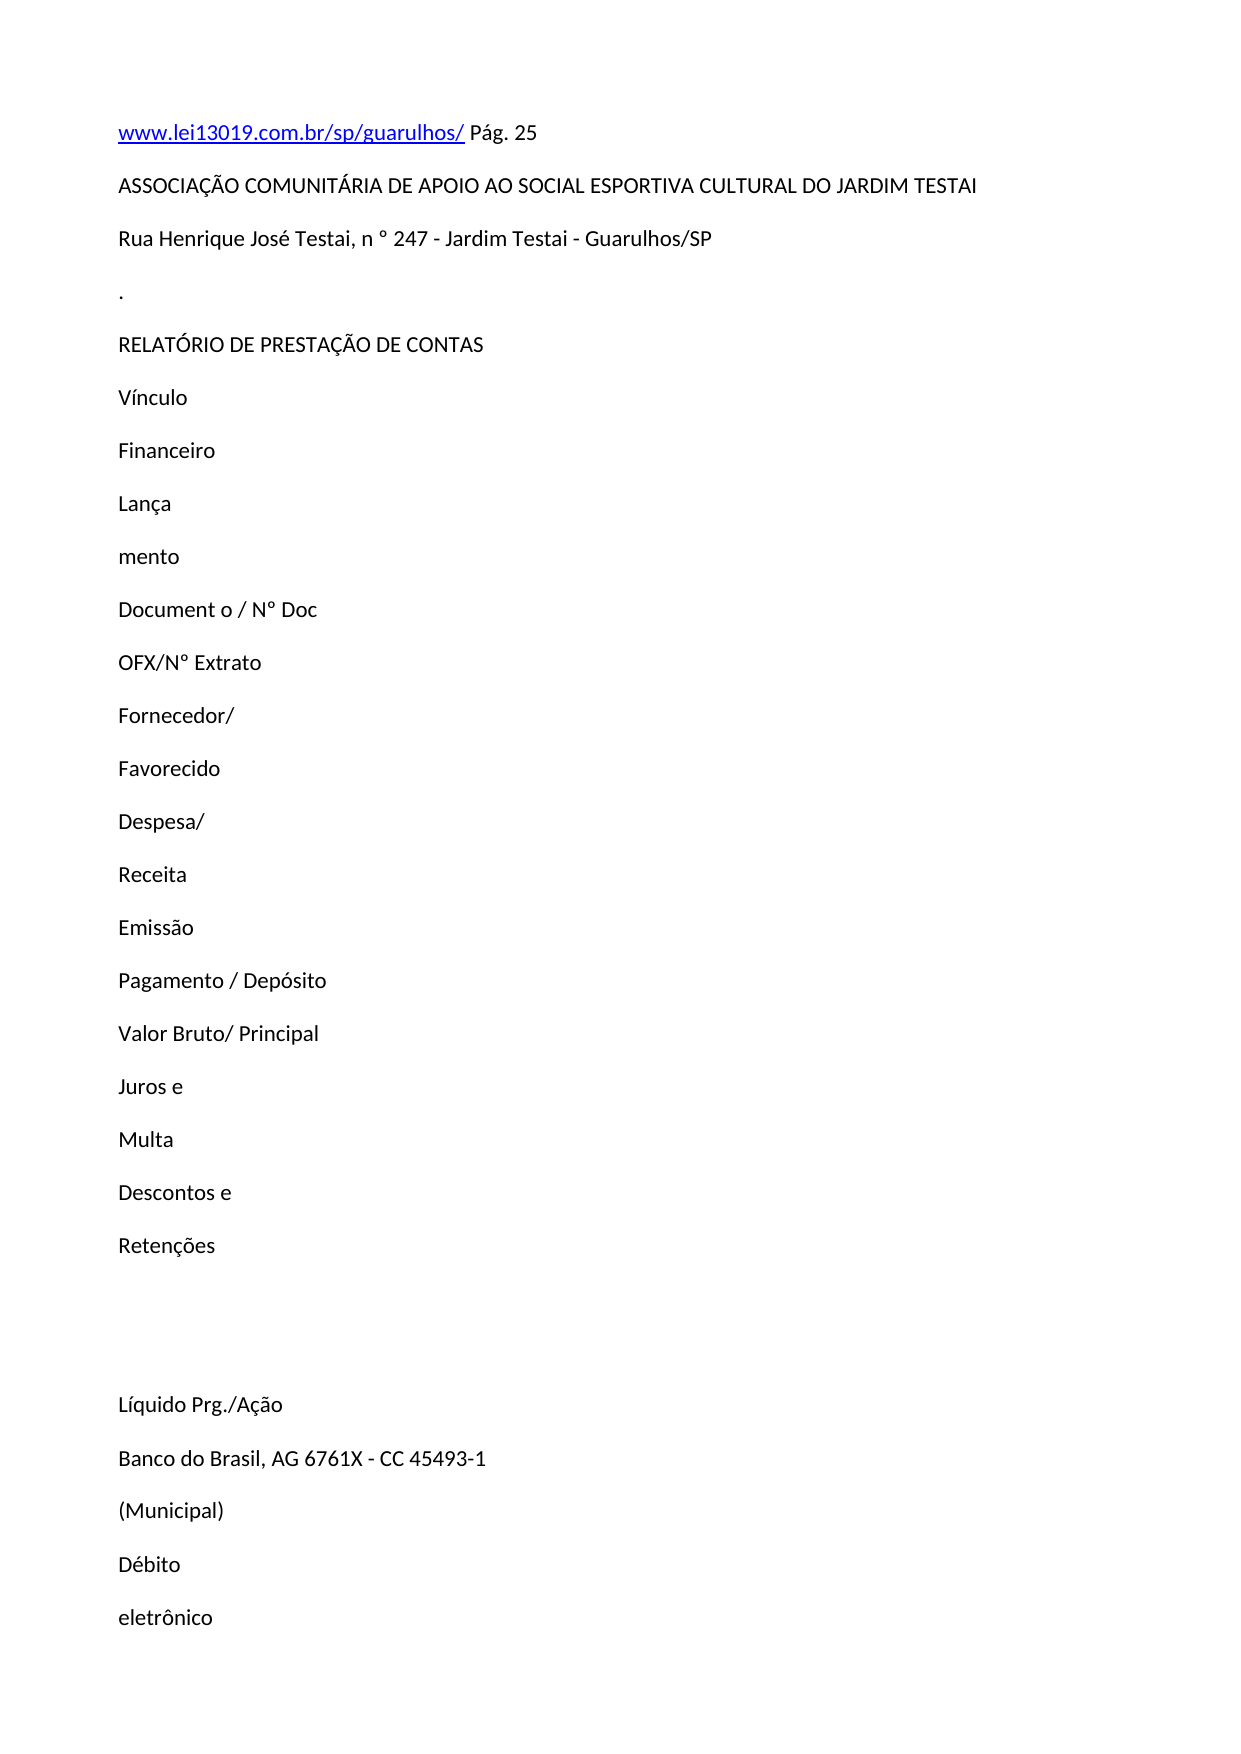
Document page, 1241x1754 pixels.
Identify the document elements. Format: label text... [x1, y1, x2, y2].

text Juros e [118, 1072, 1122, 1101]
text Lança [118, 489, 1122, 517]
text Rua Henrique José Testai, n º 247 - Jardim Testai - Guarulhos/SP [118, 224, 1122, 252]
text Líquido Prg./Ação [118, 1391, 1122, 1419]
text Multa [118, 1126, 1122, 1153]
text Document o / Nº Doc [118, 595, 1122, 623]
text mento [118, 542, 1122, 570]
text Retenções [118, 1232, 1122, 1259]
text RELATÓRIO DE PRESTAÇÃO DE CONTAS [118, 330, 1122, 358]
text Banco do Brasil, AG 6761X - CC 45493-1 [118, 1444, 1122, 1472]
text . [118, 277, 1122, 305]
text Financeiro [118, 436, 1122, 464]
text Despesa/ [118, 807, 1122, 835]
text Débito [118, 1550, 1122, 1578]
text Vínculo [118, 383, 1122, 411]
text Descontos e [118, 1178, 1122, 1207]
text (Municipal) [118, 1497, 1122, 1525]
text Fornecedor/ [118, 701, 1122, 729]
text OFX/Nº Extrato [118, 648, 1122, 676]
text Favorecido [118, 754, 1122, 782]
text www.lei13019.com.br/sp/guarulhos/ Pág. 25 [118, 118, 1122, 146]
text Valor Bruto/ Principal [118, 1019, 1122, 1047]
text Emissão [118, 913, 1122, 941]
text eletrônico [118, 1603, 1122, 1631]
text ASSOCIAÇÃO COMUNITÁRIA DE APOIO AO SOCIAL ESPORTIVA CULTURAL DO JARDIM TESTAI [118, 171, 1122, 199]
text Pagamento / Depósito [118, 966, 1122, 994]
text Receita [118, 860, 1122, 888]
